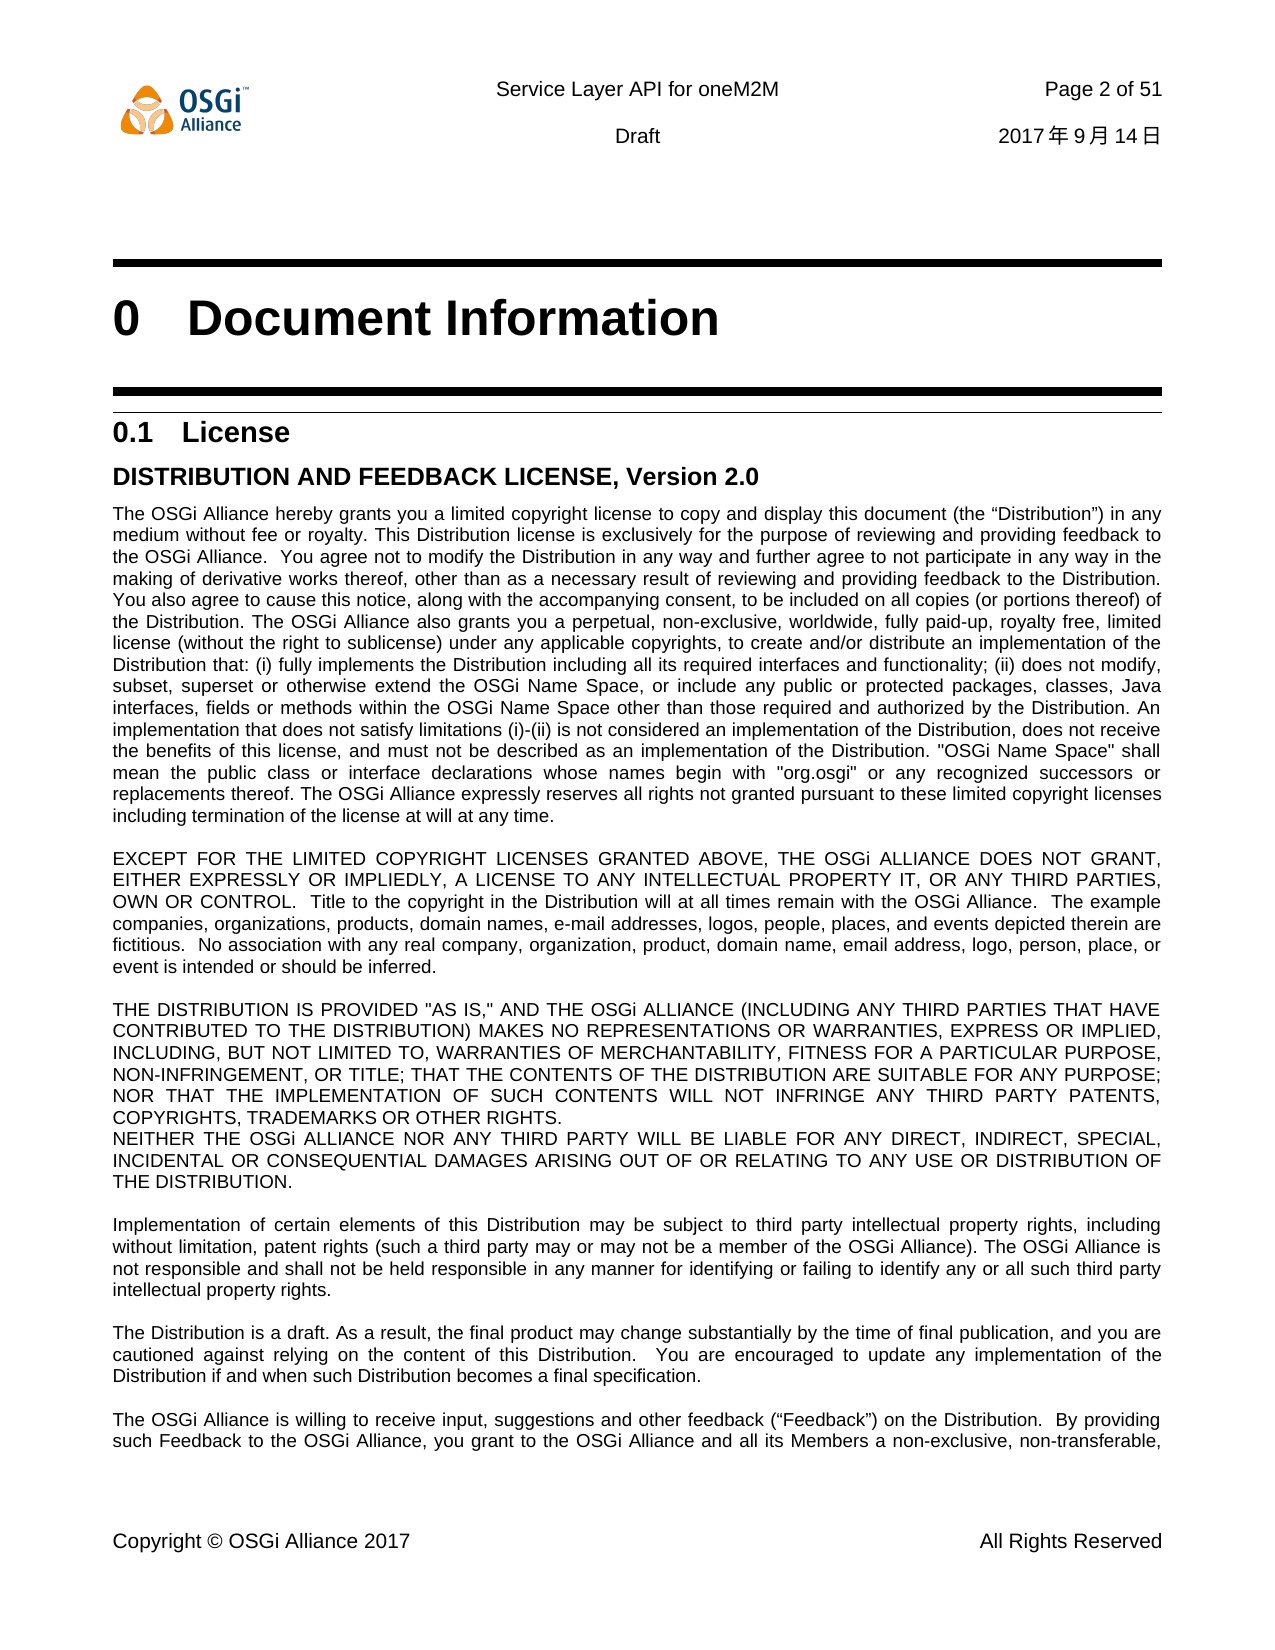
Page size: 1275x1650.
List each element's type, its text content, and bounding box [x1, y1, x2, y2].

text DISTRIBUTION AND FEEDBACK LICENSE, Version 2.0 [112, 461, 1162, 490]
text THE DISTRIBUTION IS PROVIDED "AS IS," AND THE OSGi ALLIANCE (INCLUDING ANY THIRD PARTIES THAT HAVE CONTRIBUTED TO THE DISTRIBUTION) MAKES NO REPRESENTATIONS OR WARRANTIES, EXPRESS OR IMPLIED, INCLUDING, BUT NOT LIMITED TO, WARRANTIES OF MERCHANTABILITY, FITNESS FOR A PARTICULAR PURPOSE, NON-INFRINGEMENT, OR TITLE; THAT THE CONTENTS OF THE DISTRIBUTION ARE SUITABLE FOR ANY PURPOSE; NOR THAT THE IMPLEMENTATION OF SUCH CONTENTS WILL NOT INFRINGE ANY THIRD PARTY PATENTS, COPYRIGHTS, TRADEMARKS OR OTHER RIGHTS. [112, 999, 1162, 1128]
text The OSGi Alliance hereby grants you a limited copyright license to copy and display this document (the “Distribution”) in any medium without fee or royalty. This Distribution license is exclusively for the purpose of reviewing and providing feedback to the OSGi Alliance. You agree not to modify the Distribution in any way and further agree to not participate in any way in the making of derivative works thereof, other than as a necessary result of reviewing and providing feedback to the Distribution. You also agree to cause this notice, along with the accompanying consent, to be included on all copies (or portions thereof) of the Distribution. The OSGi Alliance also grants you a perpetual, non-exclusive, worldwide, fully paid-up, royalty free, limited license (without the right to sublicense) under any applicable copyrights, to create and/or distribute an implementation of the Distribution that: (i) fully implements the Distribution including all its required interfaces and functionality; (ii) does not modify, subset, superset or otherwise extend the OSGi Name Space, or include any public or protected packages, classes, Java interfaces, fields or methods within the OSGi Name Space other than those required and authorized by the Distribution. An implementation that does not satisfy limitations (i)-(ii) is not considered an implementation of the Distribution, does not receive the benefits of this license, and must not be described as an implementation of the Distribution. "OSGi Name Space" shall mean the public class or interface declarations whose names begin with "org.osgi" or any recognized successors or replacements thereof. The OSGi Alliance expressly reserves all rights not granted pursuant to these limited copyright licenses including termination of the license at will at any time. [112, 503, 1162, 826]
subtitle Document Information [112, 260, 1162, 396]
text The Distribution is a draft. As a result, the final product may change substantially by the time of final publication, and you are cautioned against relying on the content of this Distribution. You are encouraged to update any implementation of the Distribution if and when such Distribution becomes a final specification. [112, 1322, 1162, 1387]
text Implementation of certain elements of this Distribution may be subject to third party intellectual property rights, including without limitation, patent rights (such a third party may or may not be a member of the OSGi Alliance). The OSGi Alliance is not responsible and shall not be held responsible in any manner for identifying or failing to identify any or all such third party intellectual property rights. [112, 1214, 1162, 1301]
text EXCEPT FOR THE LIMITED COPYRIGHT LICENSES GRANTED ABOVE, THE OSGi ALLIANCE DOES NOT GRANT, EITHER EXPRESSLY OR IMPLIEDLY, A LICENSE TO ANY INTELLECTUAL PROPERTY IT, OR ANY THIRD PARTIES, OWN OR CONTROL. Title to the copyright in the Distribution will at all times remain with the OSGi Alliance. The example companies, organizations, products, domain names, e-mail addresses, logos, people, places, and events depicted therein are fictitious. No association with any real company, organization, product, domain name, email address, logo, person, place, or event is intended or should be inferred. [112, 848, 1162, 977]
picture [113, 78, 257, 142]
subtitle License [112, 413, 1162, 449]
text NEITHER THE OSGi ALLIANCE NOR ANY THIRD PARTY WILL BE LIABLE FOR ANY DIRECT, INDIRECT, SPECIAL, INCIDENTAL OR CONSEQUENTIAL DAMAGES ARISING OUT OF OR RELATING TO ANY USE OR DISTRIBUTION OF THE DISTRIBUTION. [112, 1128, 1162, 1193]
text The OSGi Alliance is willing to receive input, suggestions and other feedback (“Feedback”) on the Distribution. By providing such Feedback to the OSGi Alliance, you grant to the OSGi Alliance and all its Members a non-exclusive, non-transferable, [112, 1408, 1162, 1451]
